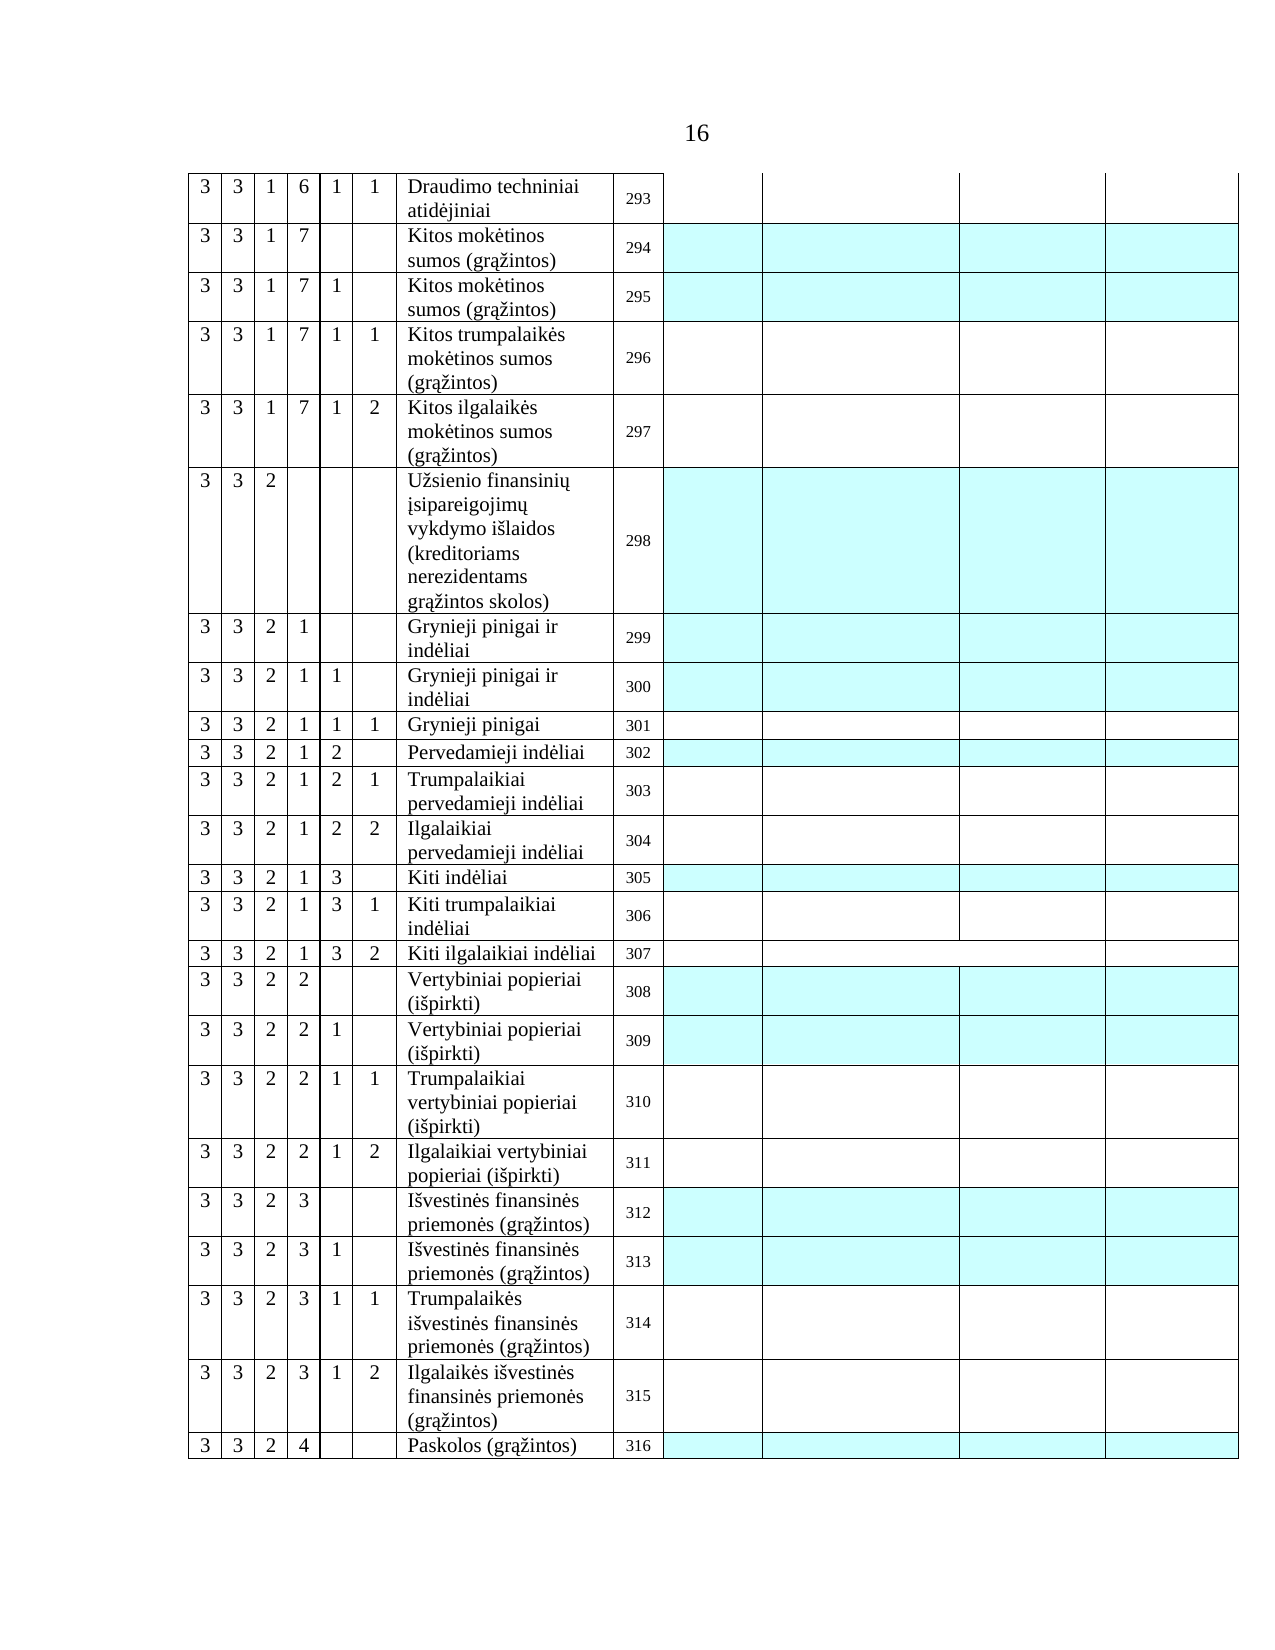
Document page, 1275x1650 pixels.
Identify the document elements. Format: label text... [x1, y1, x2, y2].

table_cell [1106, 767, 1238, 815]
table_cell 1 [321, 663, 352, 711]
table_cell 3 [189, 224, 221, 272]
table_cell Išvestinės finansinės priemonės (grąžintos) [397, 1188, 613, 1236]
table_cell Kiti indėliai [397, 865, 613, 891]
table_cell 2 [353, 1139, 396, 1187]
table_cell 2 [255, 1016, 287, 1064]
table_cell [763, 740, 959, 766]
table_cell [664, 173, 762, 222]
table_cell 2 [255, 740, 287, 766]
table_cell Vertybiniai popieriai (išpirkti) [397, 967, 613, 1015]
table_cell 3 [189, 1237, 221, 1285]
table_cell 1 [321, 712, 352, 739]
table_cell [763, 614, 959, 662]
table_cell 3 [222, 1237, 254, 1285]
table_cell [763, 663, 959, 711]
table_cell 3 [288, 1360, 319, 1432]
table_cell 7 [288, 322, 319, 394]
table_cell 2 [255, 816, 287, 864]
table_cell Grynieji pinigai ir indėliai [397, 614, 613, 662]
table_cell [960, 816, 1105, 864]
table_cell 300 [614, 663, 663, 711]
table_cell [353, 740, 396, 766]
table_cell [1106, 816, 1238, 864]
table_cell [763, 468, 959, 613]
table_cell [664, 1237, 762, 1285]
table_cell [763, 941, 959, 966]
table_cell 316 [614, 1433, 663, 1458]
table_cell 3 [189, 865, 221, 891]
table_cell [1106, 663, 1238, 711]
table_cell 1 [321, 1360, 352, 1432]
table_cell [664, 1139, 762, 1187]
table_cell [664, 322, 762, 394]
table_cell [1106, 1188, 1238, 1236]
table_cell [1106, 1433, 1238, 1458]
table_cell [1106, 1139, 1238, 1187]
table_cell 3 [189, 395, 221, 467]
table_cell [321, 967, 352, 1015]
table_cell 1 [353, 712, 396, 739]
table_cell [664, 816, 762, 864]
table_cell [960, 1237, 1105, 1285]
table_cell 1 [321, 1286, 352, 1358]
table_cell 7 [288, 395, 319, 467]
table_cell [960, 967, 1105, 1015]
table_cell [960, 1188, 1105, 1236]
table_cell Kitos mokėtinos sumos (grąžintos) [397, 273, 613, 321]
table_cell 2 [288, 967, 319, 1015]
table_cell 1 [321, 1066, 352, 1138]
table_cell 3 [222, 740, 254, 766]
table_cell [960, 1286, 1105, 1358]
table_cell [353, 865, 396, 891]
table_cell [763, 967, 959, 1015]
table_cell 2 [255, 712, 287, 739]
table_cell Pervedamieji indėliai [397, 740, 613, 766]
table_cell 2 [255, 892, 287, 940]
table_cell 2 [255, 865, 287, 891]
table_cell 2 [353, 941, 396, 966]
table_cell 1 [353, 174, 396, 222]
table_cell [763, 767, 959, 815]
table_cell 1 [255, 273, 287, 321]
table_cell 3 [321, 941, 352, 966]
table_cell 3 [222, 767, 254, 815]
table_cell 2 [255, 1139, 287, 1187]
table_cell [960, 273, 1105, 321]
table_cell [763, 1188, 959, 1236]
table_cell 2 [255, 967, 287, 1015]
table_cell [763, 395, 959, 467]
table_cell Grynieji pinigai [397, 712, 613, 739]
table_cell 3 [288, 1286, 319, 1358]
table_cell [664, 1286, 762, 1358]
table_cell 2 [255, 1433, 287, 1458]
table_cell Kitos mokėtinos sumos (grąžintos) [397, 224, 613, 272]
table_cell [1106, 395, 1238, 467]
table_cell [1106, 1360, 1238, 1432]
table_cell 2 [255, 1188, 287, 1236]
table_cell [960, 395, 1105, 467]
table_cell 2 [255, 1286, 287, 1358]
table_cell [664, 1016, 762, 1064]
table_cell 3 [222, 892, 254, 940]
table_cell Paskolos (grąžintos) [397, 1433, 613, 1458]
table_cell [321, 614, 352, 662]
table_cell 3 [321, 865, 352, 891]
table_cell 303 [614, 767, 663, 815]
table_cell 2 [255, 614, 287, 662]
table_cell [1106, 1286, 1238, 1358]
table_cell 3 [288, 1237, 319, 1285]
table_cell Vertybiniai popieriai (išpirkti) [397, 1016, 613, 1064]
table_cell [1106, 468, 1238, 613]
table_cell 315 [614, 1360, 663, 1432]
table_cell [664, 614, 762, 662]
table_cell [1106, 322, 1238, 394]
table_cell [960, 173, 1105, 222]
table_cell 314 [614, 1286, 663, 1358]
table_cell 3 [189, 1139, 221, 1187]
table_cell 3 [189, 892, 221, 940]
table_cell 3 [189, 322, 221, 394]
table_cell Trumpalaikės išvestinės finansinės priemonės (grąžintos) [397, 1286, 613, 1358]
table_cell [960, 663, 1105, 711]
table_cell [960, 1139, 1105, 1187]
table_cell 2 [255, 767, 287, 815]
table_cell 306 [614, 892, 663, 940]
table_cell [763, 1066, 959, 1138]
table_cell 310 [614, 1066, 663, 1138]
table_cell 1 [288, 767, 319, 815]
table_cell [1106, 1066, 1238, 1138]
table_cell 2 [288, 1066, 319, 1138]
table_cell Kitos trumpalaikės mokėtinos sumos (grąžintos) [397, 322, 613, 394]
table_cell 2 [353, 1360, 396, 1432]
table_cell [960, 712, 1105, 739]
table_cell 6 [288, 174, 319, 222]
table_cell [1106, 173, 1238, 222]
table_cell 296 [614, 322, 663, 394]
table_cell 2 [255, 468, 287, 613]
table_cell 3 [189, 174, 221, 222]
table_cell Grynieji pinigai ir indėliai [397, 663, 613, 711]
table_cell [664, 1360, 762, 1432]
table_cell [321, 468, 352, 613]
table_cell 311 [614, 1139, 663, 1187]
table_cell 312 [614, 1188, 663, 1236]
table_cell [288, 468, 319, 613]
table_cell 3 [222, 1016, 254, 1064]
table_cell [960, 1433, 1105, 1458]
table_cell 1 [288, 816, 319, 864]
table_cell 2 [288, 1139, 319, 1187]
table_cell 2 [255, 1237, 287, 1285]
table_cell [1106, 273, 1238, 321]
table_cell 3 [222, 712, 254, 739]
table_cell [960, 614, 1105, 662]
table_cell [353, 1237, 396, 1285]
table_cell [664, 1066, 762, 1138]
table_cell [664, 892, 762, 940]
table_cell [763, 1360, 959, 1432]
table_cell [763, 1139, 959, 1187]
table_cell [664, 712, 762, 739]
table_cell 308 [614, 967, 663, 1015]
table_cell 3 [222, 1066, 254, 1138]
table_cell 3 [189, 1360, 221, 1432]
table_cell [664, 663, 762, 711]
table_cell 2 [321, 816, 352, 864]
table_cell [353, 224, 396, 272]
table_cell 3 [222, 1188, 254, 1236]
table_cell [353, 273, 396, 321]
table_cell 7 [288, 273, 319, 321]
table_cell 3 [222, 322, 254, 394]
table_cell 1 [321, 1016, 352, 1064]
table_cell Ilgalaikės išvestinės finansinės priemonės (grąžintos) [397, 1360, 613, 1432]
table_cell 2 [255, 1066, 287, 1138]
table_cell [763, 712, 959, 739]
table_cell Kiti trumpalaikiai indėliai [397, 892, 613, 940]
table_cell 3 [189, 1188, 221, 1236]
table_cell Kitos ilgalaikės mokėtinos sumos (grąžintos) [397, 395, 613, 467]
table_cell [664, 941, 762, 966]
table_cell 1 [255, 395, 287, 467]
table_cell [664, 865, 762, 891]
table_cell [353, 663, 396, 711]
table_cell 2 [255, 941, 287, 966]
table_cell 3 [222, 1139, 254, 1187]
table_cell [664, 1433, 762, 1458]
table_cell Draudimo techniniai atidėjiniai [397, 174, 613, 222]
table_cell [1106, 712, 1238, 739]
table_cell [353, 468, 396, 613]
table_cell 1 [255, 224, 287, 272]
table_cell [763, 865, 959, 891]
table_cell [960, 740, 1105, 766]
table_cell 1 [288, 663, 319, 711]
table_cell 3 [321, 892, 352, 940]
table_cell [664, 767, 762, 815]
table_cell [321, 1433, 352, 1458]
table_cell [664, 395, 762, 467]
table_cell 3 [222, 224, 254, 272]
table_cell 1 [353, 892, 396, 940]
table_cell 3 [222, 941, 254, 966]
table_cell 1 [288, 740, 319, 766]
table_cell 3 [222, 614, 254, 662]
table_cell 2 [353, 395, 396, 467]
table_cell 1 [353, 767, 396, 815]
table_cell [664, 468, 762, 613]
table_cell [1106, 740, 1238, 766]
table_cell 1 [353, 1286, 396, 1358]
table_cell 294 [614, 224, 663, 272]
table_cell 3 [189, 767, 221, 815]
table_cell [353, 1188, 396, 1236]
table_cell 301 [614, 712, 663, 739]
table_cell 2 [288, 1016, 319, 1064]
table_cell 3 [222, 1360, 254, 1432]
table_cell 1 [353, 1066, 396, 1138]
table_cell 1 [321, 322, 352, 394]
table_cell 1 [321, 1139, 352, 1187]
table_cell 1 [255, 322, 287, 394]
table_cell [1106, 941, 1238, 966]
table_cell Ilgalaikiai pervedamieji indėliai [397, 816, 613, 864]
table_cell [353, 614, 396, 662]
table_cell [763, 273, 959, 321]
table_cell 1 [288, 865, 319, 891]
table_cell 3 [222, 1433, 254, 1458]
table_cell 3 [222, 967, 254, 1015]
table_cell [763, 173, 959, 222]
table_cell 313 [614, 1237, 663, 1285]
table_cell 293 [614, 174, 663, 222]
table_cell 1 [321, 395, 352, 467]
table_cell 307 [614, 941, 663, 966]
table_cell 3 [189, 712, 221, 739]
table_cell [960, 1016, 1105, 1064]
table_cell 1 [288, 941, 319, 966]
table_cell Trumpalaikiai pervedamieji indėliai [397, 767, 613, 815]
table_cell 4 [288, 1433, 319, 1458]
table_cell 3 [222, 395, 254, 467]
table_cell [763, 1286, 959, 1358]
table_cell [960, 892, 1105, 940]
table_cell [763, 322, 959, 394]
table_cell 309 [614, 1016, 663, 1064]
table_cell 3 [189, 1433, 221, 1458]
table_cell 1 [288, 892, 319, 940]
table_cell [959, 941, 1105, 966]
table_cell Trumpalaikiai vertybiniai popieriai (išpirkti) [397, 1066, 613, 1138]
table_cell [353, 1433, 396, 1458]
table_cell 302 [614, 740, 663, 766]
table_cell [664, 967, 762, 1015]
table_cell 3 [222, 865, 254, 891]
table_cell 3 [288, 1188, 319, 1236]
table_cell [321, 224, 352, 272]
table_cell 297 [614, 395, 663, 467]
table_cell [960, 468, 1105, 613]
table_cell 3 [222, 1286, 254, 1358]
table_cell 3 [189, 614, 221, 662]
table_cell Kiti ilgalaikiai indėliai [397, 941, 613, 966]
table_cell 2 [321, 740, 352, 766]
table_cell 3 [189, 663, 221, 711]
table_cell 3 [189, 1066, 221, 1138]
table_cell [1106, 1237, 1238, 1285]
table_cell 3 [189, 740, 221, 766]
table_cell 1 [288, 614, 319, 662]
table_cell 1 [321, 1237, 352, 1285]
table_cell 1 [321, 174, 352, 222]
table_cell 2 [321, 767, 352, 815]
table_cell 1 [321, 273, 352, 321]
table_cell [763, 1016, 959, 1064]
table_cell [1106, 224, 1238, 272]
table_cell Ilgalaikiai vertybiniai popieriai (išpirkti) [397, 1139, 613, 1187]
table_cell 3 [222, 663, 254, 711]
table_cell [1106, 614, 1238, 662]
table_cell [1106, 892, 1238, 940]
table_cell [664, 1188, 762, 1236]
table_cell 3 [189, 468, 221, 613]
table_cell [960, 224, 1105, 272]
table_cell [763, 1237, 959, 1285]
table_cell Užsienio finansinių įsipareigojimų vykdymo išlaidos (kreditoriams nerezidentams grąžintos skolos) [397, 468, 613, 613]
table_cell [1106, 865, 1238, 891]
table_cell Išvestinės finansinės priemonės (grąžintos) [397, 1237, 613, 1285]
table_cell 299 [614, 614, 663, 662]
table_cell [353, 1016, 396, 1064]
table_cell [664, 224, 762, 272]
table_cell 305 [614, 865, 663, 891]
table_cell 1 [288, 712, 319, 739]
table_cell 3 [189, 967, 221, 1015]
table_cell 2 [353, 816, 396, 864]
table_cell 7 [288, 224, 319, 272]
table_cell 3 [189, 273, 221, 321]
table_cell 3 [189, 941, 221, 966]
table_cell 2 [255, 1360, 287, 1432]
table_cell [763, 1433, 959, 1458]
table_cell [763, 224, 959, 272]
table_cell [960, 322, 1105, 394]
table_cell 3 [189, 1016, 221, 1064]
table_cell 2 [255, 663, 287, 711]
table_cell 3 [189, 816, 221, 864]
table_cell [321, 1188, 352, 1236]
table_cell 3 [222, 816, 254, 864]
table_cell 3 [222, 174, 254, 222]
table_cell [960, 1360, 1105, 1432]
table_cell [763, 892, 959, 940]
table_cell 304 [614, 816, 663, 864]
table_cell 298 [614, 468, 663, 613]
table_cell [664, 740, 762, 766]
table_cell 1 [353, 322, 396, 394]
table_cell [960, 1066, 1105, 1138]
table_cell [960, 865, 1105, 891]
table_cell 1 [255, 174, 287, 222]
table_cell 3 [189, 1286, 221, 1358]
table_cell [960, 767, 1105, 815]
table_cell 295 [614, 273, 663, 321]
table_cell [1106, 967, 1238, 1015]
table_cell 3 [222, 468, 254, 613]
table_cell [353, 967, 396, 1015]
table_cell 3 [222, 273, 254, 321]
table_cell [763, 816, 959, 864]
table_cell [1106, 1016, 1238, 1064]
table_cell [664, 273, 762, 321]
